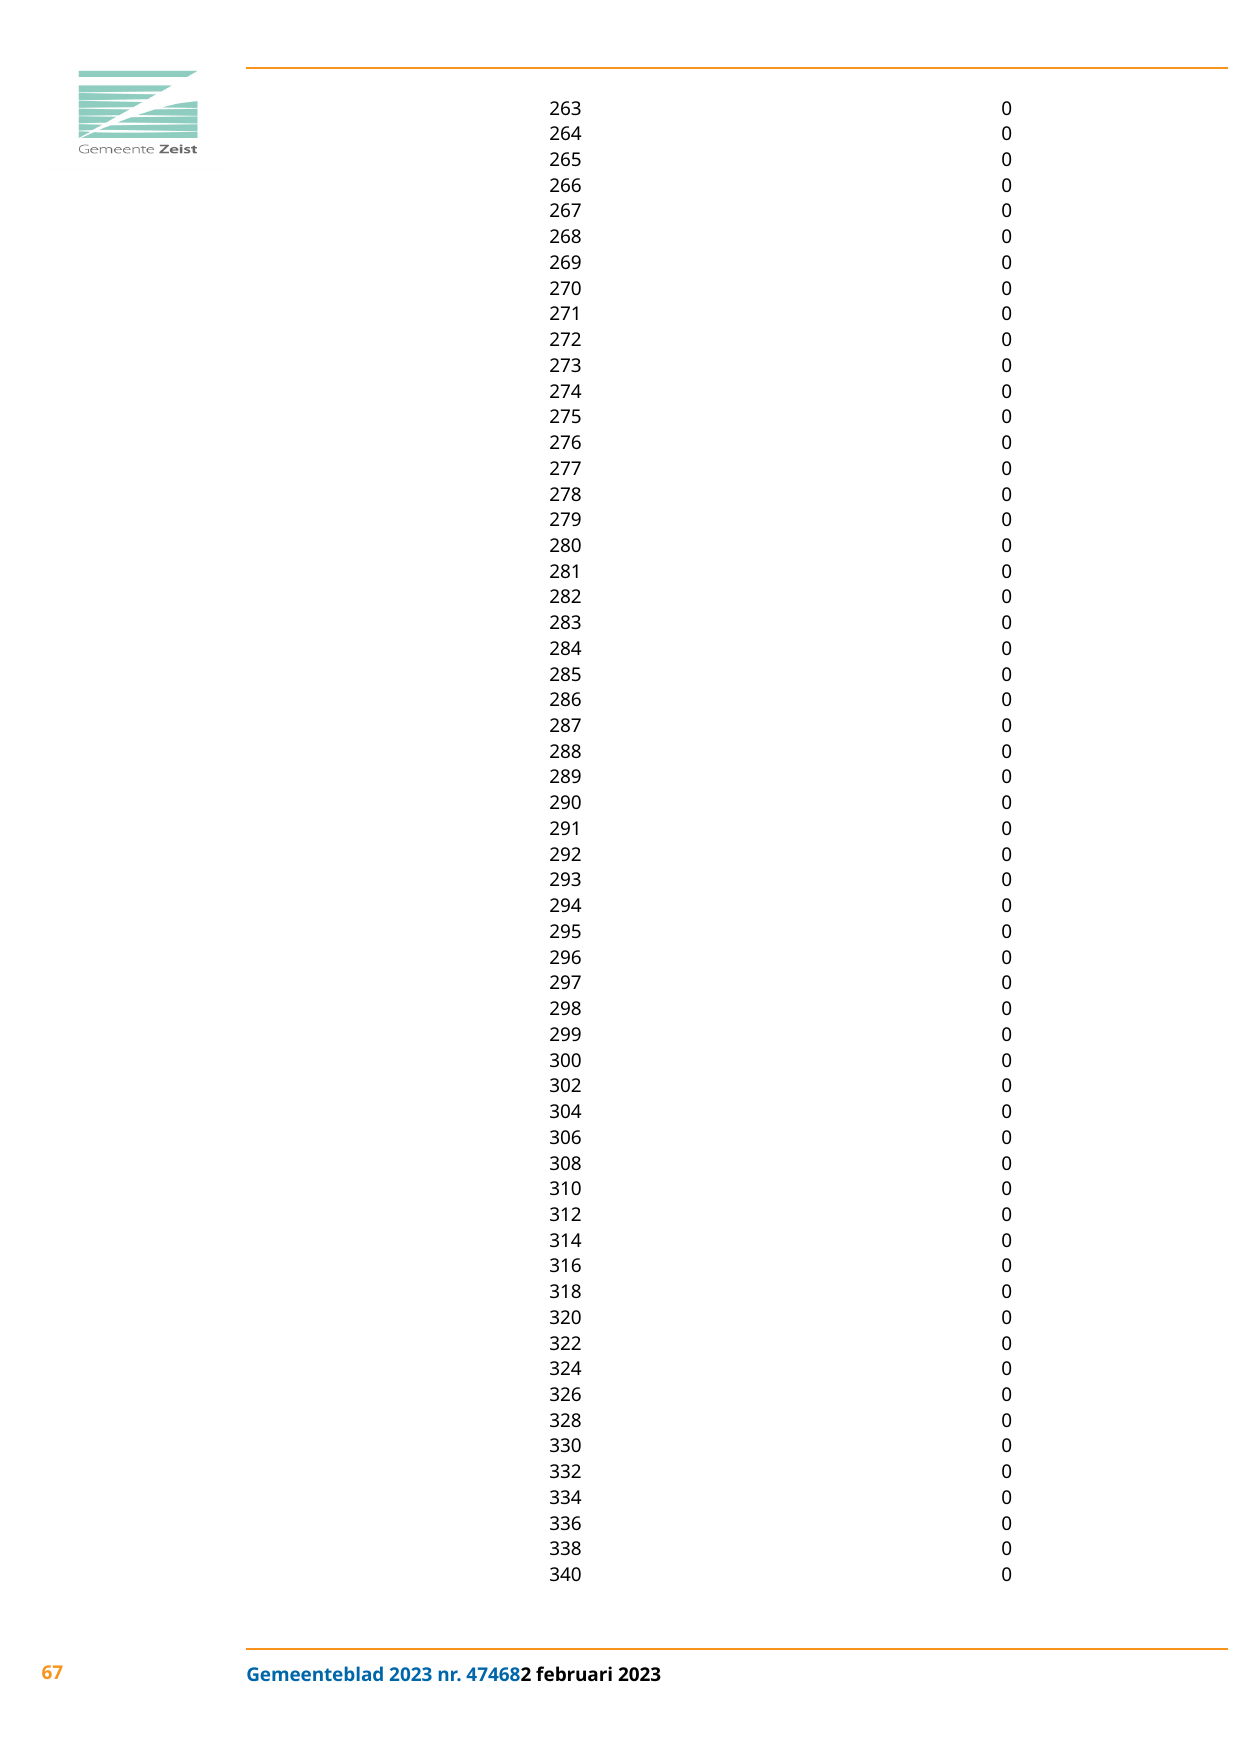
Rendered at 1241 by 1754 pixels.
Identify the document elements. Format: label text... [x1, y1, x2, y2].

table_cell 316 [549, 1253, 700, 1278]
table_cell [248, 764, 398, 789]
table_cell [700, 918, 850, 944]
table_cell [399, 1381, 549, 1407]
table_cell 312 [549, 1201, 700, 1227]
table_cell [700, 790, 850, 815]
table_cell 306 [549, 1124, 700, 1150]
table_cell 0 [1001, 1459, 1152, 1484]
table_cell [248, 275, 398, 301]
table_cell 267 [549, 198, 700, 223]
table_cell 274 [549, 378, 700, 403]
table_cell [399, 764, 549, 789]
table_cell [700, 1536, 850, 1561]
table_cell [850, 1047, 1001, 1072]
table_cell [399, 918, 549, 944]
table_cell 0 [1001, 1253, 1152, 1278]
table_cell [248, 429, 398, 455]
table_cell [850, 1278, 1001, 1304]
table_cell [850, 146, 1001, 172]
picture [41, 47, 231, 172]
table_cell [248, 301, 398, 326]
table_cell 0 [1001, 326, 1152, 352]
table_cell [700, 712, 850, 738]
table_cell [700, 1021, 850, 1047]
table_cell [248, 609, 398, 635]
table_cell 0 [1001, 841, 1152, 867]
table_cell [399, 198, 549, 223]
table_cell [248, 326, 398, 352]
table_cell [399, 1459, 549, 1484]
table_cell [248, 1175, 398, 1201]
table_cell 0 [1001, 893, 1152, 918]
table_cell [850, 1073, 1001, 1098]
table_cell [248, 1536, 398, 1561]
table_cell [248, 687, 398, 712]
table_cell [850, 893, 1001, 918]
table_cell [700, 326, 850, 352]
table_cell 282 [549, 584, 700, 609]
table_cell 296 [549, 944, 700, 969]
table_cell [248, 635, 398, 661]
table_cell 0 [1001, 764, 1152, 789]
table_cell 287 [549, 712, 700, 738]
table_cell 0 [1001, 1021, 1152, 1047]
table_cell [399, 1278, 549, 1304]
table_cell 0 [1001, 1536, 1152, 1561]
table_cell [850, 1433, 1001, 1458]
table_cell [399, 635, 549, 661]
table_cell 0 [1001, 1175, 1152, 1201]
table_cell 0 [1001, 815, 1152, 841]
table_cell 300 [549, 1047, 700, 1072]
table_cell 0 [1001, 738, 1152, 764]
table_cell [399, 1150, 549, 1175]
table_cell [700, 429, 850, 455]
table_cell 0 [1001, 1098, 1152, 1124]
table_cell [850, 1484, 1001, 1510]
table_cell [399, 1433, 549, 1458]
table_cell [850, 1536, 1001, 1561]
table_cell [700, 1561, 850, 1587]
table_cell [700, 172, 850, 198]
table_cell [700, 481, 850, 506]
table_cell [399, 970, 549, 995]
table_cell 310 [549, 1175, 700, 1201]
table_cell 0 [1001, 301, 1152, 326]
table_cell 0 [1001, 1330, 1152, 1356]
table_cell [399, 661, 549, 687]
table_cell [850, 764, 1001, 789]
table_cell 0 [1001, 944, 1152, 969]
table_cell 0 [1001, 121, 1152, 146]
table_cell [850, 1330, 1001, 1356]
table_cell [700, 609, 850, 635]
table_cell [850, 224, 1001, 249]
table_cell [700, 378, 850, 403]
table_cell 0 [1001, 1304, 1152, 1330]
table_cell [399, 506, 549, 532]
table_cell [399, 249, 549, 275]
table_cell [700, 558, 850, 584]
table_cell 0 [1001, 918, 1152, 944]
table_cell 271 [549, 301, 700, 326]
table_cell 297 [549, 970, 700, 995]
table_cell 0 [1001, 635, 1152, 661]
table_cell [248, 378, 398, 403]
table_cell [248, 918, 398, 944]
table_cell [399, 481, 549, 506]
table_cell [850, 121, 1001, 146]
table_cell [850, 1021, 1001, 1047]
table_cell [850, 635, 1001, 661]
table_cell [399, 1073, 549, 1098]
table_cell 295 [549, 918, 700, 944]
table_cell [399, 558, 549, 584]
table_cell 299 [549, 1021, 700, 1047]
table_cell [700, 1484, 850, 1510]
table_cell [850, 712, 1001, 738]
table_cell [700, 1356, 850, 1381]
table_cell 324 [549, 1356, 700, 1381]
table_cell 291 [549, 815, 700, 841]
table_cell [850, 532, 1001, 558]
table_cell [700, 1227, 850, 1253]
table_cell [248, 970, 398, 995]
table_cell [700, 584, 850, 609]
table_cell [850, 95, 1001, 121]
table_cell 265 [549, 146, 700, 172]
table_cell [248, 1381, 398, 1407]
table_cell 0 [1001, 1150, 1152, 1175]
table_cell [850, 970, 1001, 995]
table_cell 0 [1001, 481, 1152, 506]
table_cell 0 [1001, 275, 1152, 301]
table_cell [248, 1433, 398, 1458]
table_cell [700, 944, 850, 969]
table_cell [399, 95, 549, 121]
table_cell 0 [1001, 146, 1152, 172]
table_cell [700, 867, 850, 892]
table_cell [248, 558, 398, 584]
table_cell 288 [549, 738, 700, 764]
table_cell [248, 1098, 398, 1124]
table_cell [700, 1330, 850, 1356]
table_cell 330 [549, 1433, 700, 1458]
table_cell 285 [549, 661, 700, 687]
table_cell [700, 738, 850, 764]
table_cell [399, 1510, 549, 1536]
table_cell [850, 1459, 1001, 1484]
table_cell 0 [1001, 687, 1152, 712]
table_cell 0 [1001, 661, 1152, 687]
table_cell 0 [1001, 584, 1152, 609]
table_cell [399, 995, 549, 1021]
table_cell [850, 249, 1001, 275]
table_cell [248, 146, 398, 172]
table_cell [700, 275, 850, 301]
table_cell [850, 1304, 1001, 1330]
table_cell [700, 95, 850, 121]
table_cell 281 [549, 558, 700, 584]
table_cell 283 [549, 609, 700, 635]
table_cell 272 [549, 326, 700, 352]
table_cell 277 [549, 455, 700, 481]
table_cell [850, 790, 1001, 815]
table_cell [399, 790, 549, 815]
table_cell 264 [549, 121, 700, 146]
table_cell 328 [549, 1407, 700, 1433]
table_cell [248, 1150, 398, 1175]
table_cell [399, 815, 549, 841]
table_cell [850, 815, 1001, 841]
table_cell [700, 1407, 850, 1433]
table_cell [399, 1227, 549, 1253]
table_cell 0 [1001, 1381, 1152, 1407]
table_cell [248, 1407, 398, 1433]
table_cell [700, 249, 850, 275]
table_cell [700, 893, 850, 918]
table_cell 0 [1001, 867, 1152, 892]
table_cell [850, 1381, 1001, 1407]
table_cell 332 [549, 1459, 700, 1484]
table_cell [399, 1175, 549, 1201]
table_cell [399, 352, 549, 378]
table_cell [248, 1021, 398, 1047]
table_cell [850, 918, 1001, 944]
table_cell [248, 815, 398, 841]
table_cell [399, 841, 549, 867]
table_cell [850, 326, 1001, 352]
table_cell 0 [1001, 1278, 1152, 1304]
table_cell [850, 352, 1001, 378]
table_cell 269 [549, 249, 700, 275]
table_cell 322 [549, 1330, 700, 1356]
table_cell [248, 1253, 398, 1278]
table_cell 302 [549, 1073, 700, 1098]
table_cell [399, 1201, 549, 1227]
table_cell [700, 506, 850, 532]
table_cell [700, 301, 850, 326]
table_cell 326 [549, 1381, 700, 1407]
table_cell [850, 609, 1001, 635]
table_cell 340 [549, 1561, 700, 1587]
table_cell [399, 1253, 549, 1278]
table_cell [399, 378, 549, 403]
table_cell [700, 1459, 850, 1484]
table_cell 280 [549, 532, 700, 558]
table_cell 334 [549, 1484, 700, 1510]
table_cell [700, 1098, 850, 1124]
table_cell [700, 764, 850, 789]
table_cell 0 [1001, 609, 1152, 635]
table_cell [700, 198, 850, 223]
table_cell [399, 121, 549, 146]
table_cell [850, 558, 1001, 584]
table_cell 284 [549, 635, 700, 661]
table_cell [248, 1047, 398, 1072]
table_cell [399, 1124, 549, 1150]
table_cell 308 [549, 1150, 700, 1175]
table_cell [399, 584, 549, 609]
table_cell 293 [549, 867, 700, 892]
table_cell 0 [1001, 378, 1152, 403]
table_cell [248, 249, 398, 275]
table_cell [700, 1150, 850, 1175]
table_cell [248, 1356, 398, 1381]
table_cell [248, 404, 398, 429]
table_cell [850, 867, 1001, 892]
table_cell [700, 1381, 850, 1407]
table_cell [248, 995, 398, 1021]
table_cell [700, 661, 850, 687]
table_cell [399, 1330, 549, 1356]
table_cell [850, 198, 1001, 223]
table_cell 0 [1001, 1047, 1152, 1072]
table_cell [248, 532, 398, 558]
table_cell [399, 326, 549, 352]
table_cell [399, 455, 549, 481]
table_cell [248, 1484, 398, 1510]
table_cell [248, 1561, 398, 1587]
table_cell [850, 738, 1001, 764]
table_cell 318 [549, 1278, 700, 1304]
table_cell 0 [1001, 1227, 1152, 1253]
table_cell [248, 841, 398, 867]
table_cell 338 [549, 1536, 700, 1561]
table_cell [700, 1433, 850, 1458]
table_cell [850, 1098, 1001, 1124]
table_cell [399, 687, 549, 712]
table_cell [248, 224, 398, 249]
table_cell 0 [1001, 1433, 1152, 1458]
table_cell [850, 455, 1001, 481]
table_cell [248, 867, 398, 892]
table_cell [399, 1561, 549, 1587]
table_cell [700, 121, 850, 146]
table_cell [700, 532, 850, 558]
table_cell [399, 1021, 549, 1047]
table_cell 294 [549, 893, 700, 918]
table_cell [399, 224, 549, 249]
table_cell [248, 712, 398, 738]
table_cell [399, 1356, 549, 1381]
table_cell [700, 635, 850, 661]
table_cell [700, 224, 850, 249]
table_cell [850, 687, 1001, 712]
table_cell [248, 481, 398, 506]
table_cell [399, 1536, 549, 1561]
table_cell [850, 1356, 1001, 1381]
table_cell 0 [1001, 970, 1152, 995]
table_cell [850, 1201, 1001, 1227]
table_cell [850, 481, 1001, 506]
table_cell 270 [549, 275, 700, 301]
table_cell [399, 146, 549, 172]
table_cell 266 [549, 172, 700, 198]
table_cell [850, 944, 1001, 969]
table_cell [399, 712, 549, 738]
table_cell [850, 1510, 1001, 1536]
table_cell [399, 275, 549, 301]
table_cell [248, 1459, 398, 1484]
table_cell 0 [1001, 506, 1152, 532]
table_cell [399, 1098, 549, 1124]
table_cell 0 [1001, 172, 1152, 198]
table_cell [700, 1304, 850, 1330]
table_cell [700, 455, 850, 481]
table_cell [248, 95, 398, 121]
table_cell [850, 1253, 1001, 1278]
table_cell [248, 738, 398, 764]
table_cell [399, 532, 549, 558]
table_cell [248, 1304, 398, 1330]
table_cell [700, 1201, 850, 1227]
table_cell 0 [1001, 532, 1152, 558]
table_cell [399, 609, 549, 635]
table_cell 290 [549, 790, 700, 815]
table_cell [399, 429, 549, 455]
table_cell [248, 893, 398, 918]
table_cell [399, 1407, 549, 1433]
table_cell 0 [1001, 95, 1152, 121]
table_cell 304 [549, 1098, 700, 1124]
table_cell [248, 790, 398, 815]
table_cell 0 [1001, 712, 1152, 738]
table_cell [850, 1561, 1001, 1587]
table_cell [248, 584, 398, 609]
table_cell [700, 146, 850, 172]
table_cell [850, 1175, 1001, 1201]
table_cell [399, 172, 549, 198]
table_cell 0 [1001, 198, 1152, 223]
table_cell 0 [1001, 1073, 1152, 1098]
table_cell [700, 995, 850, 1021]
table_cell [399, 944, 549, 969]
table_cell 0 [1001, 249, 1152, 275]
table_cell [399, 1484, 549, 1510]
table_cell [399, 893, 549, 918]
table_cell [399, 301, 549, 326]
table_cell 336 [549, 1510, 700, 1536]
table_cell [850, 275, 1001, 301]
table_cell [850, 1407, 1001, 1433]
table_cell 289 [549, 764, 700, 789]
table_cell 320 [549, 1304, 700, 1330]
table_cell [248, 1510, 398, 1536]
table_cell [700, 1124, 850, 1150]
table_cell 0 [1001, 558, 1152, 584]
table_cell [850, 995, 1001, 1021]
table_cell [399, 867, 549, 892]
table_cell [700, 841, 850, 867]
table_cell [850, 661, 1001, 687]
table_cell [700, 1047, 850, 1072]
table_cell [850, 1124, 1001, 1150]
table_cell [700, 1278, 850, 1304]
table_cell 0 [1001, 1124, 1152, 1150]
table_cell 276 [549, 429, 700, 455]
table_cell [248, 1201, 398, 1227]
table_cell [248, 455, 398, 481]
table_cell [700, 815, 850, 841]
table_cell [700, 687, 850, 712]
table_cell 263 [549, 95, 700, 121]
table_cell [248, 1278, 398, 1304]
table_cell [248, 944, 398, 969]
table_cell [850, 378, 1001, 403]
table_cell 286 [549, 687, 700, 712]
table_cell [248, 1227, 398, 1253]
table_cell 0 [1001, 224, 1152, 249]
table_cell [399, 1047, 549, 1072]
table_cell 275 [549, 404, 700, 429]
table_cell [399, 404, 549, 429]
table_cell [850, 1150, 1001, 1175]
table_cell 0 [1001, 404, 1152, 429]
table_cell [850, 584, 1001, 609]
table_cell 0 [1001, 1484, 1152, 1510]
table_cell 298 [549, 995, 700, 1021]
table_cell [850, 506, 1001, 532]
table_cell 0 [1001, 1356, 1152, 1381]
table_cell [700, 352, 850, 378]
table_cell [248, 1124, 398, 1150]
table_cell [700, 1175, 850, 1201]
table_cell 292 [549, 841, 700, 867]
table_cell 0 [1001, 1510, 1152, 1536]
table_cell 0 [1001, 1561, 1152, 1587]
table_cell [248, 506, 398, 532]
table_cell [248, 1330, 398, 1356]
table_cell [248, 198, 398, 223]
table_cell 278 [549, 481, 700, 506]
table_cell [248, 352, 398, 378]
table_cell [248, 172, 398, 198]
table_cell [248, 121, 398, 146]
table_cell [850, 1227, 1001, 1253]
table_cell 0 [1001, 455, 1152, 481]
table_cell [700, 404, 850, 429]
table_cell 0 [1001, 1201, 1152, 1227]
table_cell [248, 1073, 398, 1098]
table_cell [850, 404, 1001, 429]
table_cell 0 [1001, 352, 1152, 378]
table_cell 279 [549, 506, 700, 532]
table_cell [700, 1073, 850, 1098]
table_cell 273 [549, 352, 700, 378]
table_cell 0 [1001, 995, 1152, 1021]
table_cell [850, 172, 1001, 198]
table_cell 0 [1001, 1407, 1152, 1433]
table_cell [248, 661, 398, 687]
table_cell 314 [549, 1227, 700, 1253]
table_cell 0 [1001, 790, 1152, 815]
table_cell [850, 429, 1001, 455]
table_cell [850, 841, 1001, 867]
table_cell [399, 1304, 549, 1330]
table_cell 268 [549, 224, 700, 249]
table_cell [700, 1253, 850, 1278]
table_cell [700, 1510, 850, 1536]
table_cell [399, 738, 549, 764]
table_cell [700, 970, 850, 995]
table_cell [850, 301, 1001, 326]
table_cell 0 [1001, 429, 1152, 455]
